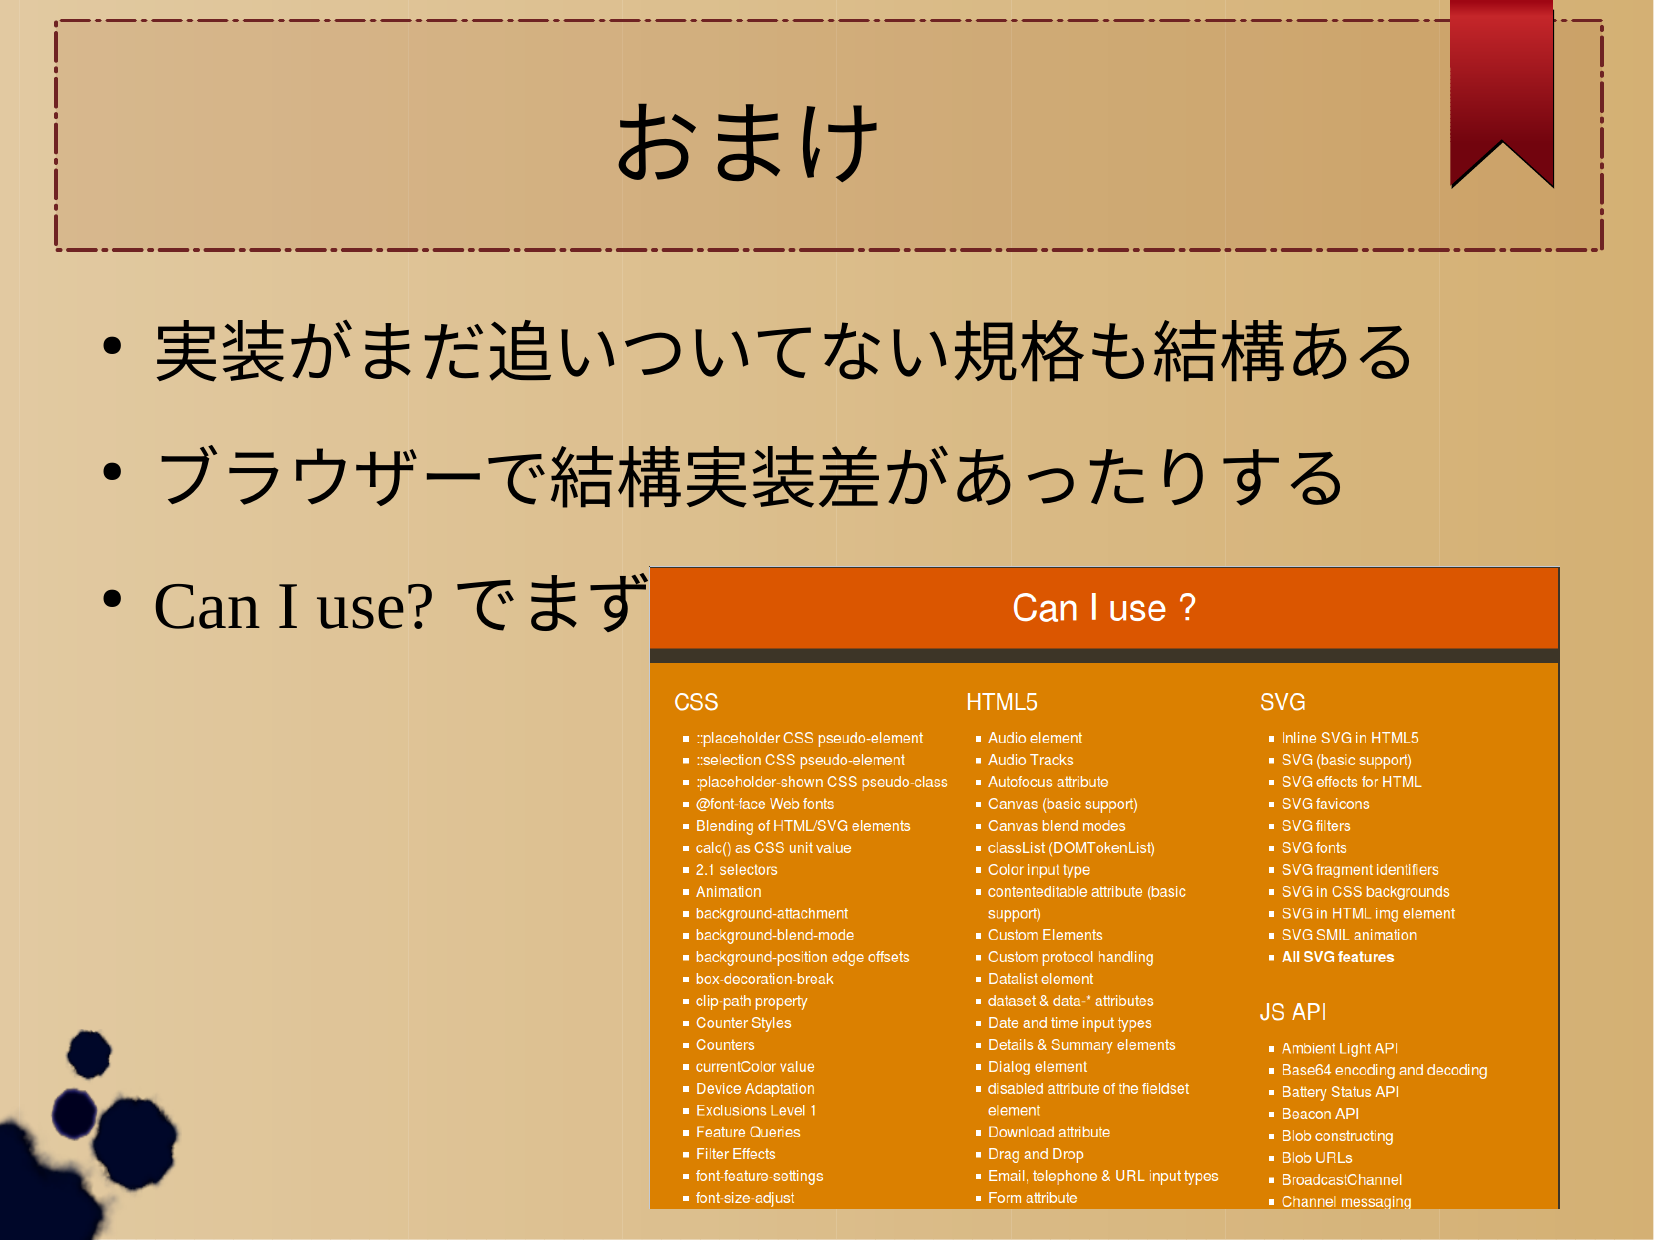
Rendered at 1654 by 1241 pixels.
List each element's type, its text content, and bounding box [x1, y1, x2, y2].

picture [649, 566, 1560, 1209]
list 実装がまだ追いついてない規格も結構ある ブラウザーで結構実装差があったりする Can I use? でまずは確認だ! [82, 299, 1571, 1019]
title おまけ [82, 47, 1412, 229]
